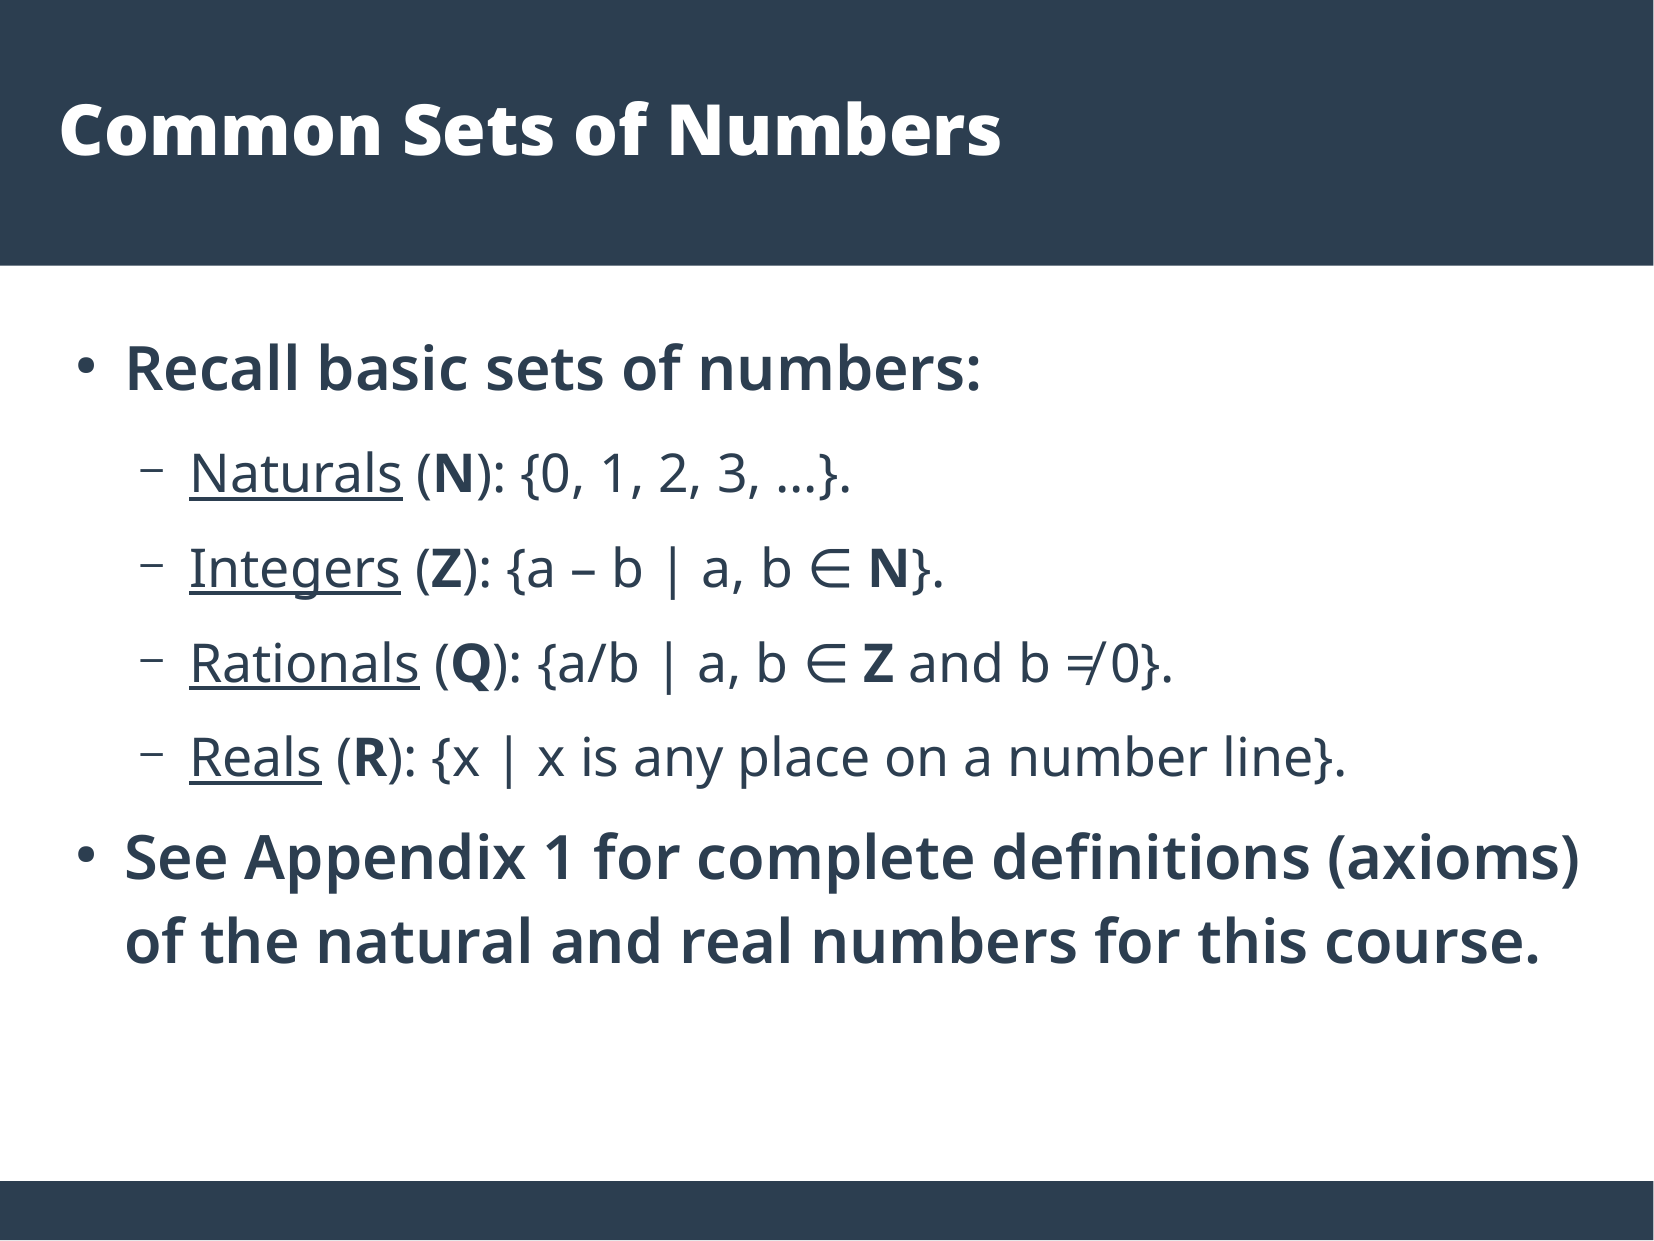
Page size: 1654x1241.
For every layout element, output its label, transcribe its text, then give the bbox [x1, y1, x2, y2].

title Common Sets of Numbers [59, 49, 1595, 207]
list Recall basic sets of numbers: Naturals (N): {0, 1, 2, 3, …}. Integers (Z): {a – b | a, b ∈ N}. Rationals (Q): {a/b | a, b ∈ Z and b ≠ 0}. Reals (R): {x | x is any place on a number line}. See Appendix 1 for complete definitions (axioms) of the natural and real numbers for this course. [59, 324, 1595, 1021]
